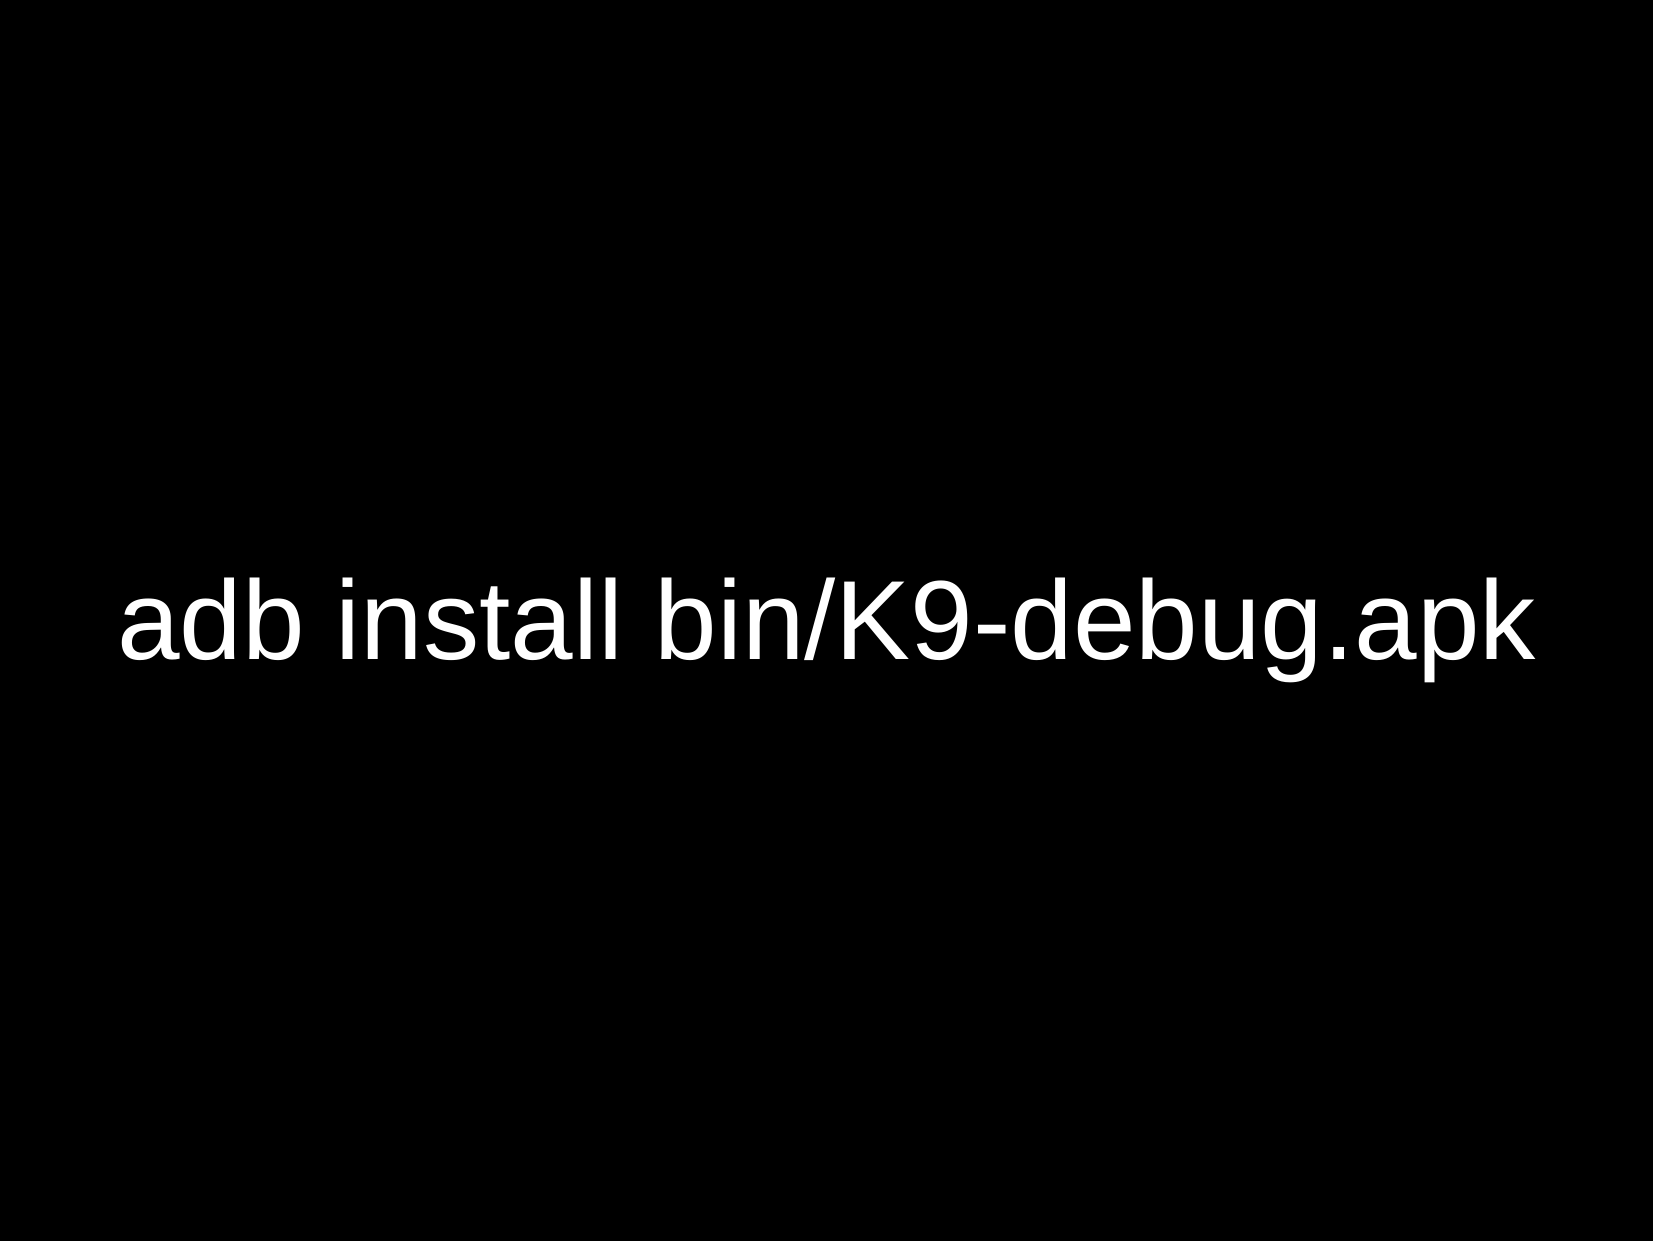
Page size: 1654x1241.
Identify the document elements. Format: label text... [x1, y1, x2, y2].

title adb install bin/K9-debug.apk [82, 101, 1571, 1140]
